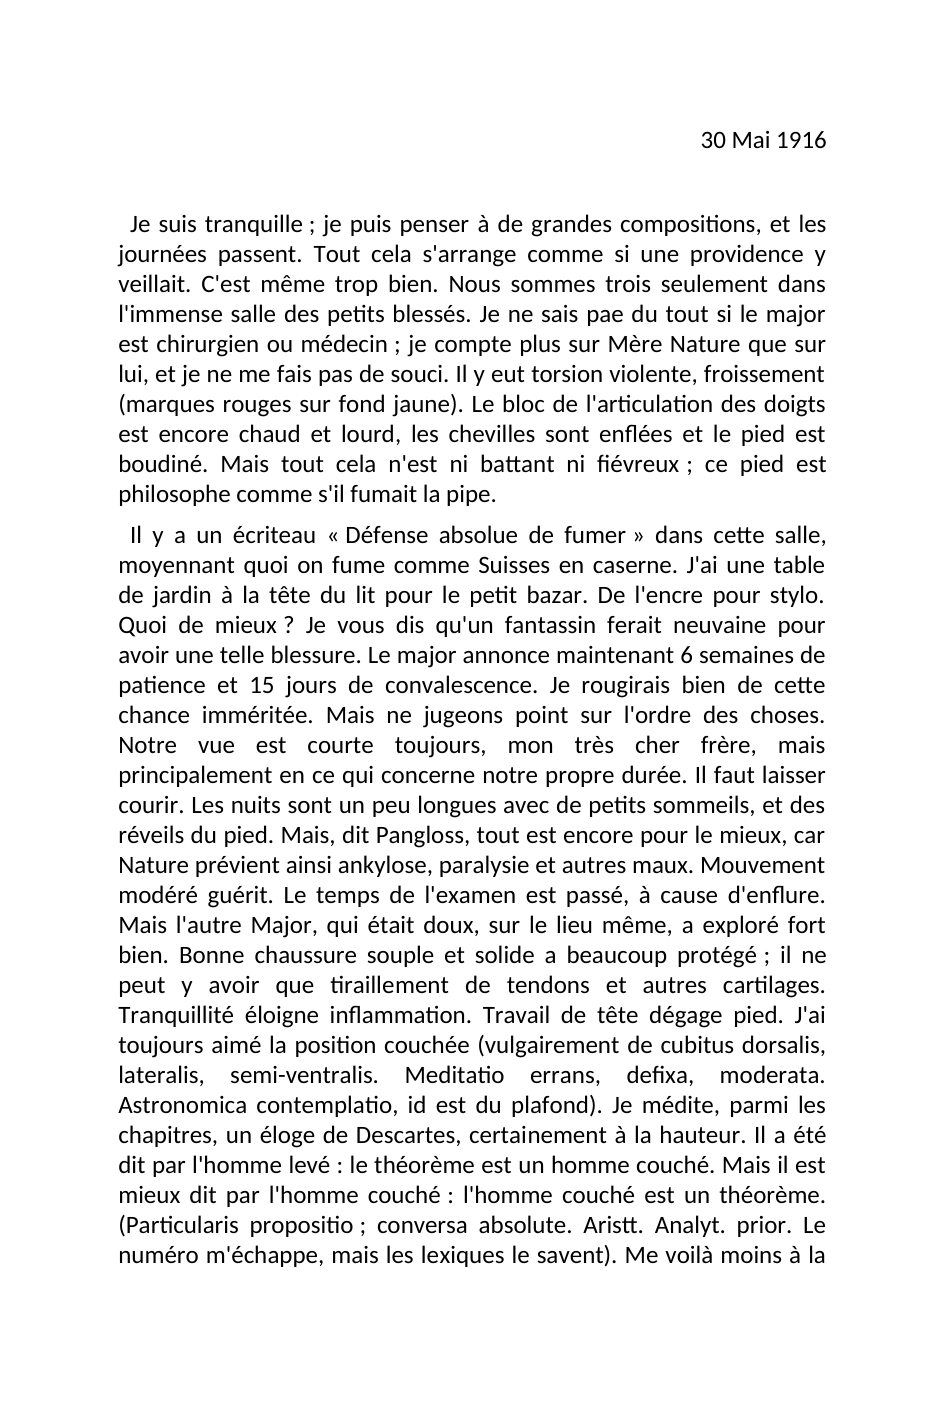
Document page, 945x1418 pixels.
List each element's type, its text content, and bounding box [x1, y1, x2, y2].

text Il y a un écriteau « Défense absolue de fumer » dans cette salle, moyennant quoi on fume comme Suisses en caserne. J'ai une table de jardin à la tête du lit pour le petit bazar. De l'encre pour stylo. Quoi de mieux ? Je vous dis qu'un fantassin ferait neuvaine pour avoir une telle blessure. Le major annonce maintenant 6 semaines de patience et 15 jours de convalescence. Je rougirais bien de cette chance imméritée. Mais ne jugeons point sur l'ordre des choses. Notre vue est courte toujours, mon très cher frère, mais principalement en ce qui concerne notre propre durée. Il faut laisser cou­rir. Les nuits sont un peu longues avec de petits sommeils, et des réveils du pied. Mais, dit Pangloss, tout est encore pour le mieux, car Nature prévient ainsi ankylose, paralysie et autres maux. Mouvement modéré guérit. Le temps de l'examen est passé, à cause d'enflure. Mais l'autre Major, qui était doux, sur le lieu même, a exploré fort bien. Bonne chaussure souple et solide a beaucoup protégé ; il ne peut y avoir que tiraille­ment de tendons et autres cartilages. Tranquillité éloigne inflammation. Travail de tête dégage pied. J'ai toujours aimé la position couchée (vulgairement de cubitus dorsalis, lateralis, semi-ventralis. Meditatio errans, defixa, moderata. Astronomica contempla­tio, id est du plafond). Je médite, parmi les chapitres, un éloge de Descartes, certai­nement à la hauteur. Il a été dit par l'homme levé : le théorème est un homme couché. Mais il est mieux dit par l'homme couché : l'homme couché est un théorème. (Particularis propositio ; conversa absolute. Aristt. Analyt. prior. Le numéro m'échappe, mais les le­xiques le savent). Me voilà moins à la [118, 525, 827, 1270]
text Je suis tranquille ; je puis penser à de grandes compositions, et les journées passent. Tout cela s'arrange comme si une providence y veillait. C'est même trop bien. Nous sommes trois seulement dans l'immense salle des petits blessés. Je ne sais pae du tout si le major est chirurgien ou médecin ; je compte plus sur Mère Nature que sur lui, et je ne me fais pas de souci. Il y eut torsion violente, froissement (marques rouges sur fond jaune). Le bloc de l'articulation des doigts est encore chaud et lourd, les chevilles sont enflées et le pied est boudiné. Mais tout cela n'est ni battant ni fiévreux ; ce pied est philosophe comme s'il fumait la pipe. [118, 213, 827, 508]
text 30 Mai 1916 [118, 130, 827, 155]
